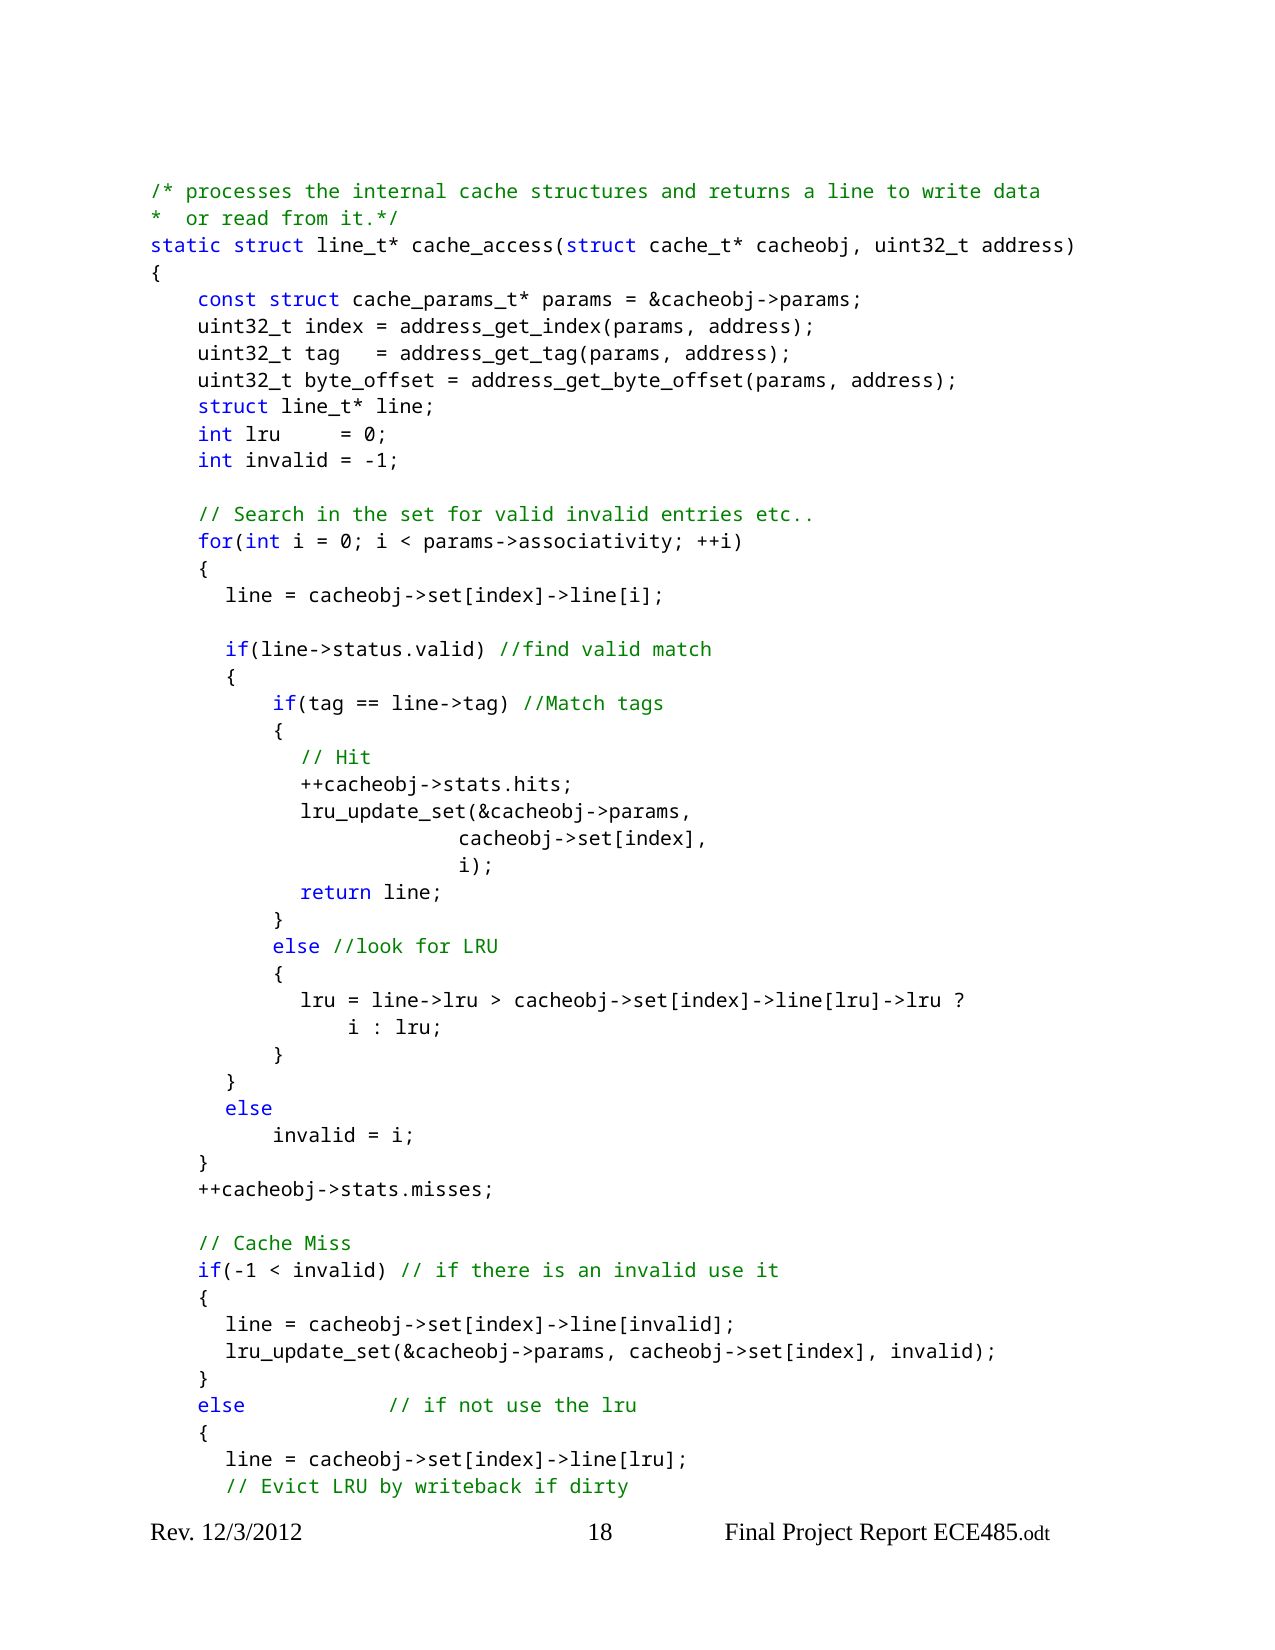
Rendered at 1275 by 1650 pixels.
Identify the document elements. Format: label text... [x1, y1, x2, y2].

text ++cacheobj->stats.misses; [150, 1175, 1125, 1202]
text else //look for LRU [150, 932, 1125, 959]
text uint32_t index = address_get_index(params, address); [150, 312, 1125, 339]
text return line; [150, 878, 1125, 905]
text } [150, 1148, 1125, 1175]
text for(int i = 0; i < params->associativity; ++i) [150, 528, 1125, 555]
text else [150, 1094, 1125, 1121]
text i); [150, 851, 1125, 878]
text // Cache Miss [150, 1229, 1125, 1256]
text } [150, 905, 1125, 932]
text lru_update_set(&cacheobj->params, cacheobj->set[index], invalid); [150, 1337, 1125, 1364]
text { [150, 258, 1125, 285]
text lru_update_set(&cacheobj->params, [150, 797, 1125, 824]
text int invalid = -1; [150, 447, 1125, 474]
text if(tag == line->tag) //Match tags [150, 689, 1125, 717]
text { [150, 663, 1125, 689]
text * or read from it.*/ [150, 204, 1125, 231]
text ++cacheobj->stats.hits; [150, 771, 1125, 797]
text if(-1 < invalid) // if there is an invalid use it [150, 1256, 1125, 1283]
text line = cacheobj->set[index]->line[i]; [150, 582, 1125, 609]
text } [150, 1364, 1125, 1391]
text int lru = 0; [150, 420, 1125, 447]
text else // if not use the lru [150, 1391, 1125, 1418]
text { [150, 959, 1125, 986]
text { [150, 555, 1125, 582]
text // Hit [150, 743, 1125, 771]
text } [150, 1067, 1125, 1094]
text if(line->status.valid) //find valid match [150, 636, 1125, 663]
text line = cacheobj->set[index]->line[invalid]; [150, 1310, 1125, 1337]
text cacheobj->set[index], [150, 824, 1125, 851]
text } [150, 1040, 1125, 1067]
text uint32_t byte_offset = address_get_byte_offset(params, address); [150, 366, 1125, 393]
text const struct cache_params_t* params = &cacheobj->params; [150, 285, 1125, 312]
text { [150, 717, 1125, 743]
text // Search in the set for valid invalid entries etc.. [150, 501, 1125, 528]
text uint32_t tag = address_get_tag(params, address); [150, 339, 1125, 366]
text { [150, 1418, 1125, 1445]
text invalid = i; [150, 1121, 1125, 1148]
text // Evict LRU by writeback if dirty [150, 1472, 1125, 1499]
text /* processes the internal cache structures and returns a line to write data [150, 177, 1125, 204]
text struct line_t* line; [150, 393, 1125, 420]
text i : lru; [150, 1013, 1125, 1040]
text static struct line_t* cache_access(struct cache_t* cacheobj, uint32_t address) [150, 231, 1125, 258]
text lru = line->lru > cacheobj->set[index]->line[lru]->lru ? [150, 986, 1125, 1013]
text { [150, 1283, 1125, 1310]
text line = cacheobj->set[index]->line[lru]; [150, 1445, 1125, 1472]
